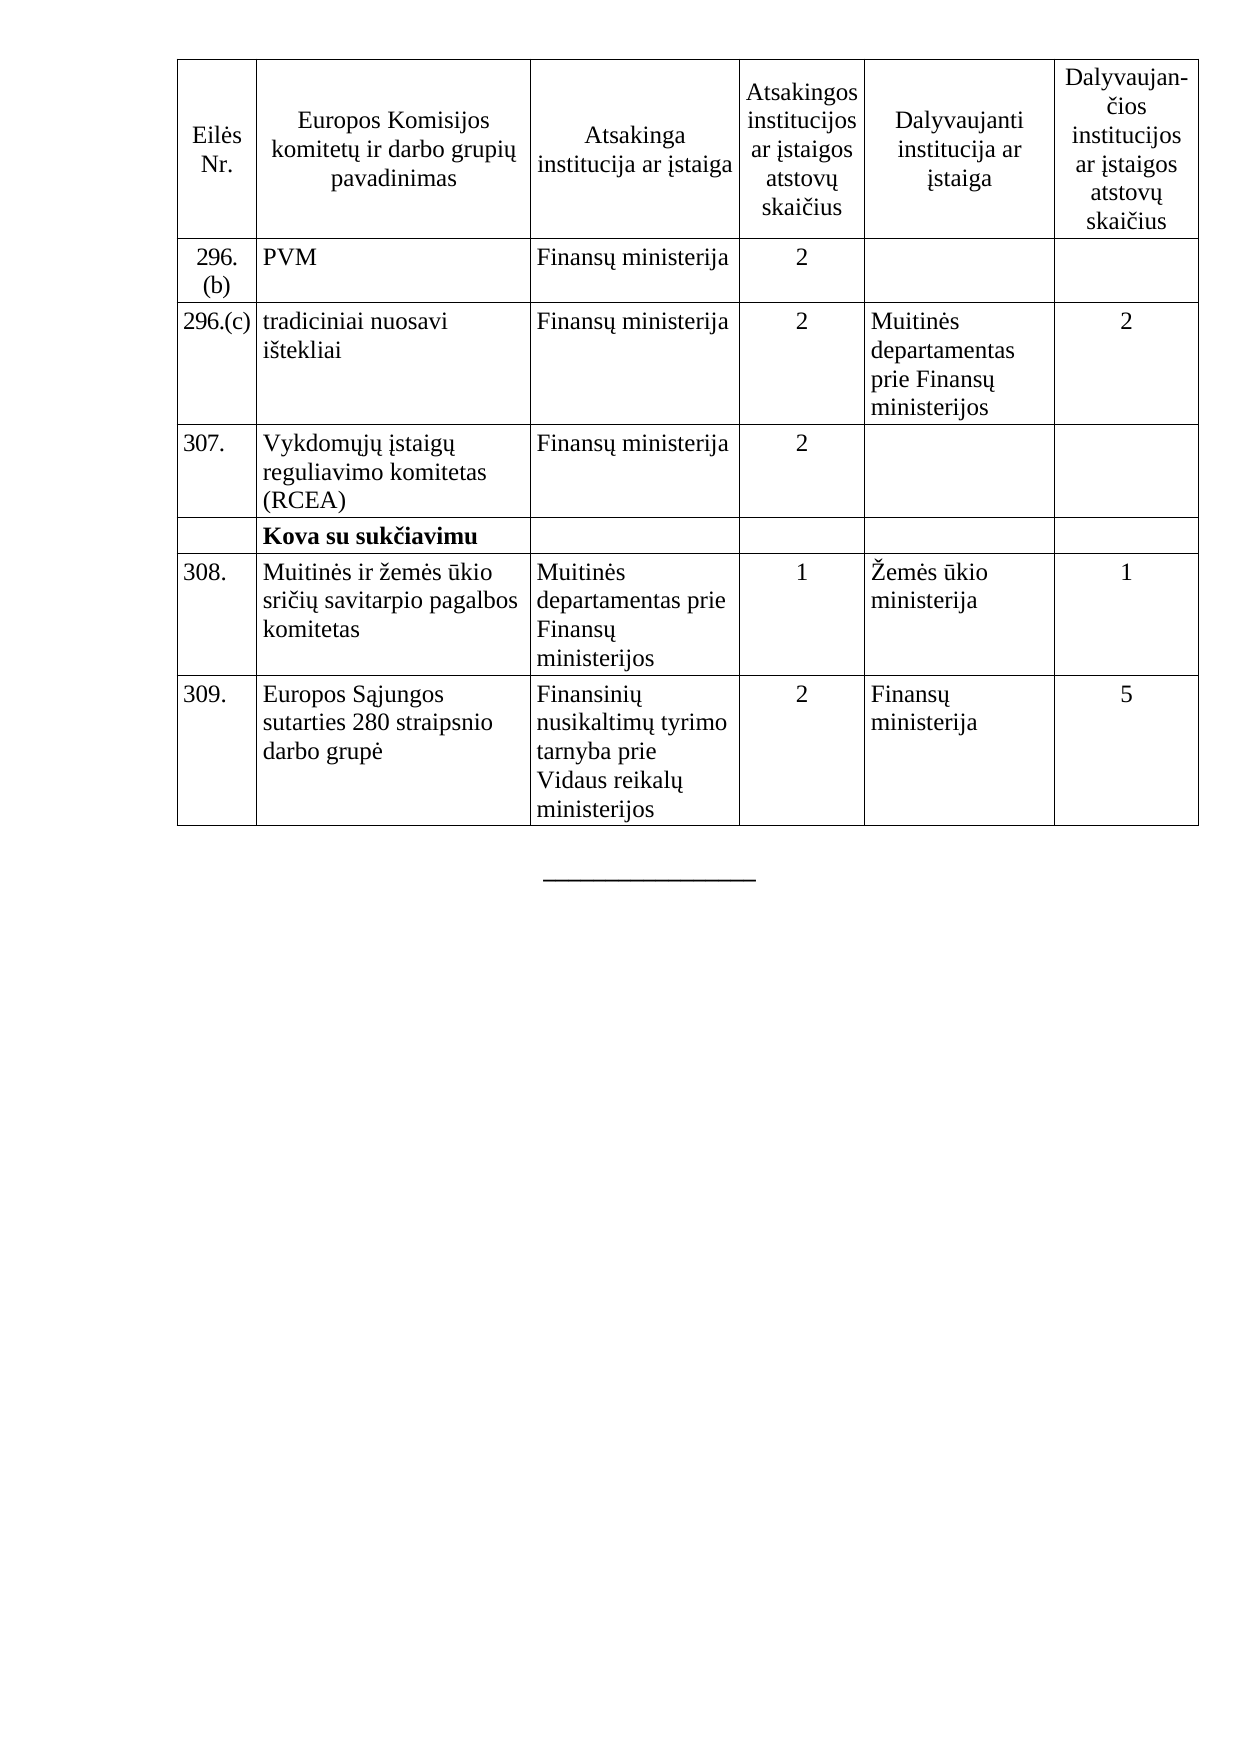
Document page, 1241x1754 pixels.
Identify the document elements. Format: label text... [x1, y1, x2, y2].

table_header Dalyvaujanti institucija ar įstaiga [865, 60, 1054, 238]
table_cell Muitinės departamentas prie Finansų ministerijos [865, 303, 1054, 424]
table_cell 2 [740, 425, 864, 517]
table_header Atsakingos institucijos ar įstaigos atstovų skaičius [740, 60, 864, 238]
table_cell Finansų ministerija [531, 303, 739, 424]
table_cell tradiciniai nuosavi ištekliai [257, 303, 530, 424]
table_cell 5 [1055, 676, 1198, 825]
table_cell 2 [740, 303, 864, 424]
table_cell 2 [740, 676, 864, 825]
table_cell 308. [178, 554, 256, 675]
table_cell 2 [740, 239, 864, 302]
table_header Atsakinga institucija ar įstaiga [531, 60, 739, 238]
table_cell Finansų ministerija [531, 425, 739, 517]
table_header Eilės Nr. [178, 60, 256, 238]
table_cell 1 [1055, 554, 1198, 675]
table_cell [531, 518, 739, 553]
table_cell Europos Sąjungos sutarties 280 straipsnio darbo grupė [257, 676, 530, 825]
table_cell Žemės ūkio ministerija [865, 554, 1054, 675]
table_cell [865, 518, 1054, 553]
table_cell Finansų ministerija [865, 676, 1054, 825]
table_cell PVM [257, 239, 530, 302]
table_cell [740, 518, 864, 553]
table_cell Kova su sukčiavimu [257, 518, 530, 553]
table_cell [865, 425, 1054, 517]
table_header Europos Komisijos komitetų ir darbo grupių pavadinimas [257, 60, 530, 238]
table_cell 307. [178, 425, 256, 517]
table_cell Muitinės departamentas prie Finansų ministerijos [531, 554, 739, 675]
table_cell [178, 518, 256, 553]
table_cell Vykdomųjų įstaigų reguliavimo komitetas (RCEA) [257, 425, 530, 517]
table_header Dalyvaujan-čios institucijos ar įstaigos atstovų skaičius [1055, 60, 1198, 238]
table_cell [1055, 425, 1198, 517]
table_cell 1 [740, 554, 864, 675]
table_cell Finansinių nusikaltimų tyrimo tarnyba prie Vidaus reikalų ministerijos [531, 676, 739, 825]
table_cell 296.(b) [178, 239, 256, 302]
table_cell [1055, 239, 1198, 302]
table_cell 296.(c) [178, 303, 256, 424]
table_cell 309. [178, 676, 256, 825]
table_cell 2 [1055, 303, 1198, 424]
table_cell [865, 239, 1054, 302]
table_cell [1055, 518, 1198, 553]
table_cell Muitinės ir žemės ūkio sričių savitarpio pagalbos komitetas [257, 554, 530, 675]
text _________________ [177, 855, 1122, 884]
table_cell Finansų ministerija [531, 239, 739, 302]
